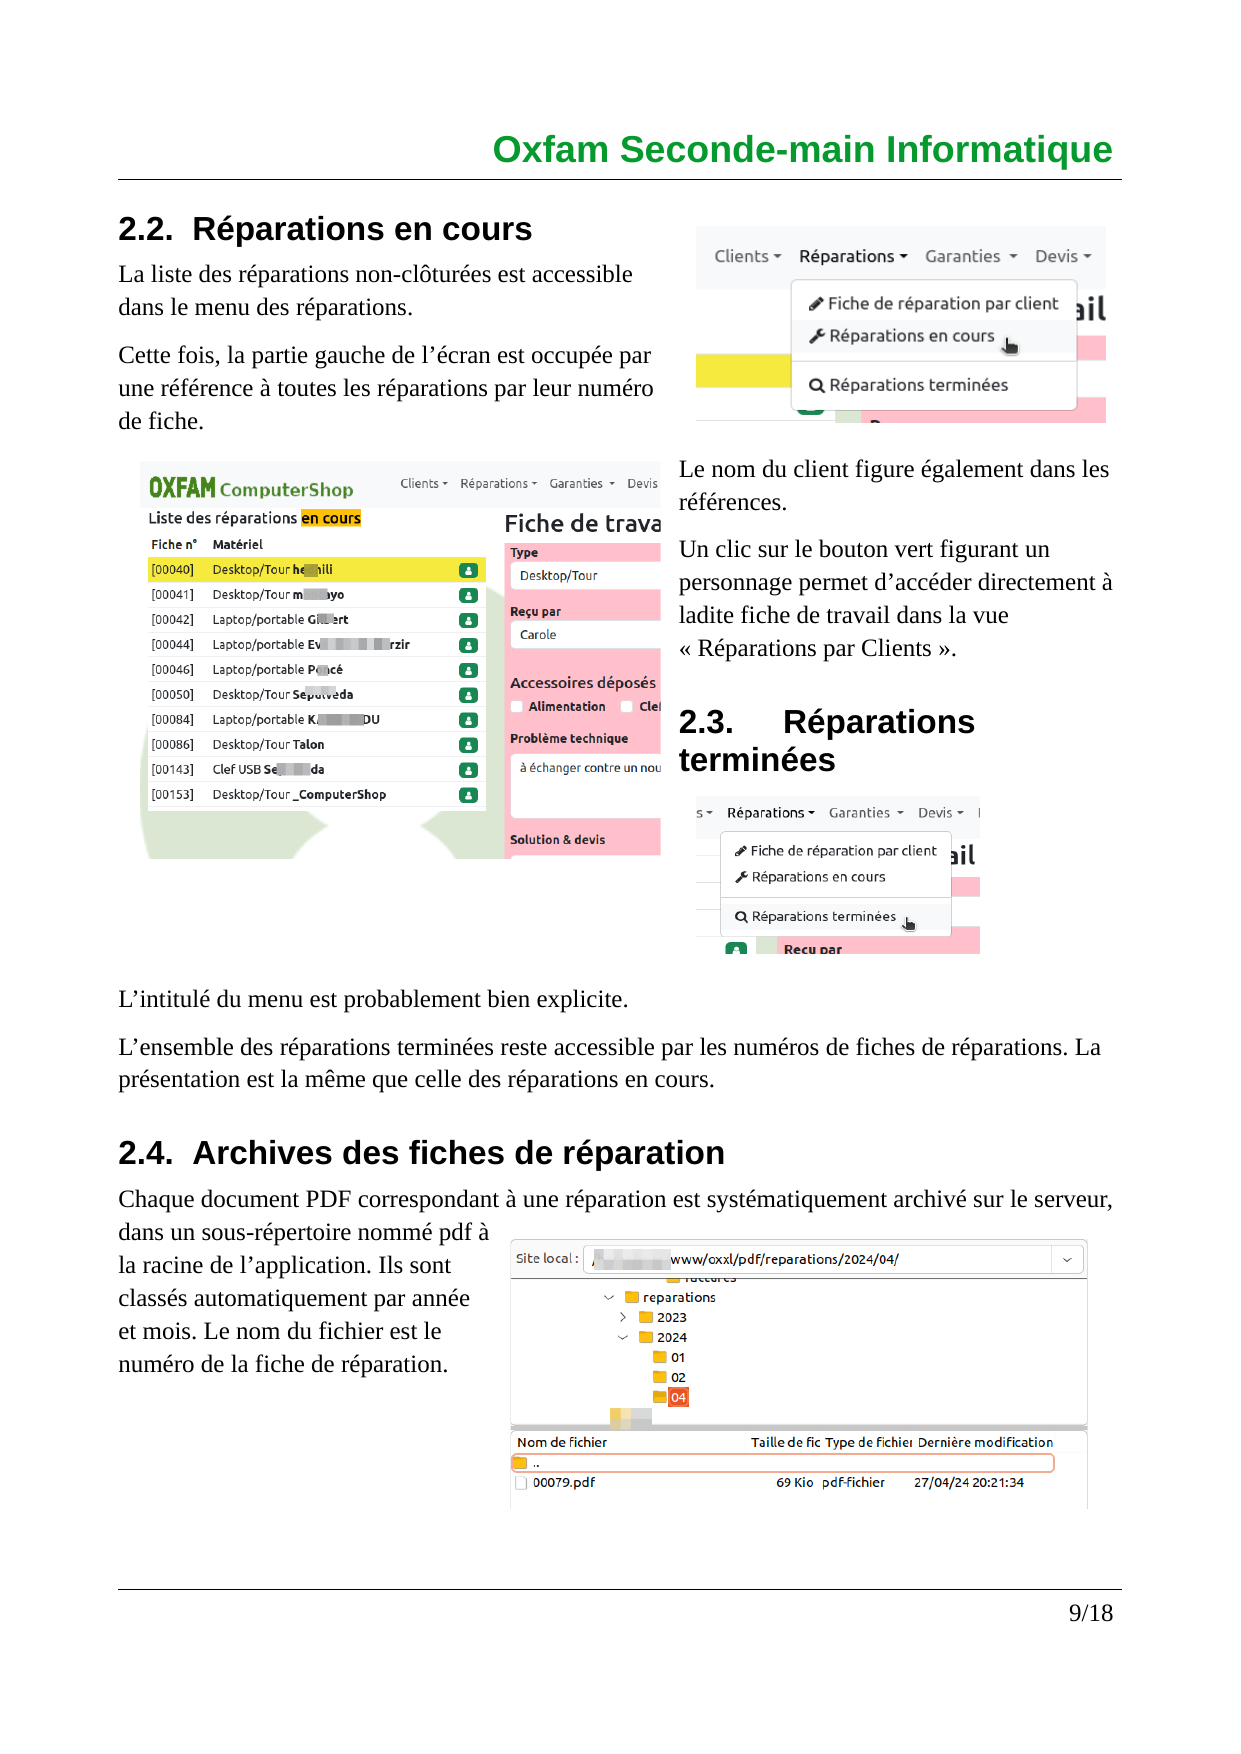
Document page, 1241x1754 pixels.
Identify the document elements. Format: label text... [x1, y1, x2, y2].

text Chaque document PDF correspondant à une réparation est systématiquement archivé sur le serveur, dans un sous-répertoire nommé pdf à la racine de l’application. Ils sont classés automatiquement par année et mois. Le nom du fichier est le numéro de la fiche de réparation. [118, 1184, 1122, 1526]
subtitle Réparations terminées [118, 702, 1122, 971]
subtitle Réparations en cours [118, 208, 1123, 440]
picture [696, 226, 1106, 423]
picture [140, 461, 661, 859]
picture [510, 1239, 1088, 1509]
text La liste des réparations non-clôturées est accessible dans le menu des réparations. [118, 259, 678, 321]
text Le nom du client figure également dans les références. [118, 444, 1122, 876]
text Cette fois, la partie gauche de l’écran est occupée par une référence à toutes les réparations par leur numéro de fiche. [118, 340, 678, 435]
text L’ensemble des réparations terminées reste accessible par les numéros de fiches de réparations. La présentation est la même que celle des réparations en cours. [118, 1032, 1122, 1093]
text L’intitulé du menu est probablement bien explicite. [118, 984, 1122, 1013]
text Un clic sur le bouton vert figurant un personnage permet d’accéder directement à ladite fiche de travail dans la vue « Réparations par Clients ». [678, 534, 1122, 662]
picture [696, 796, 980, 954]
subtitle Archives des fiches de réparation [118, 1133, 1122, 1171]
